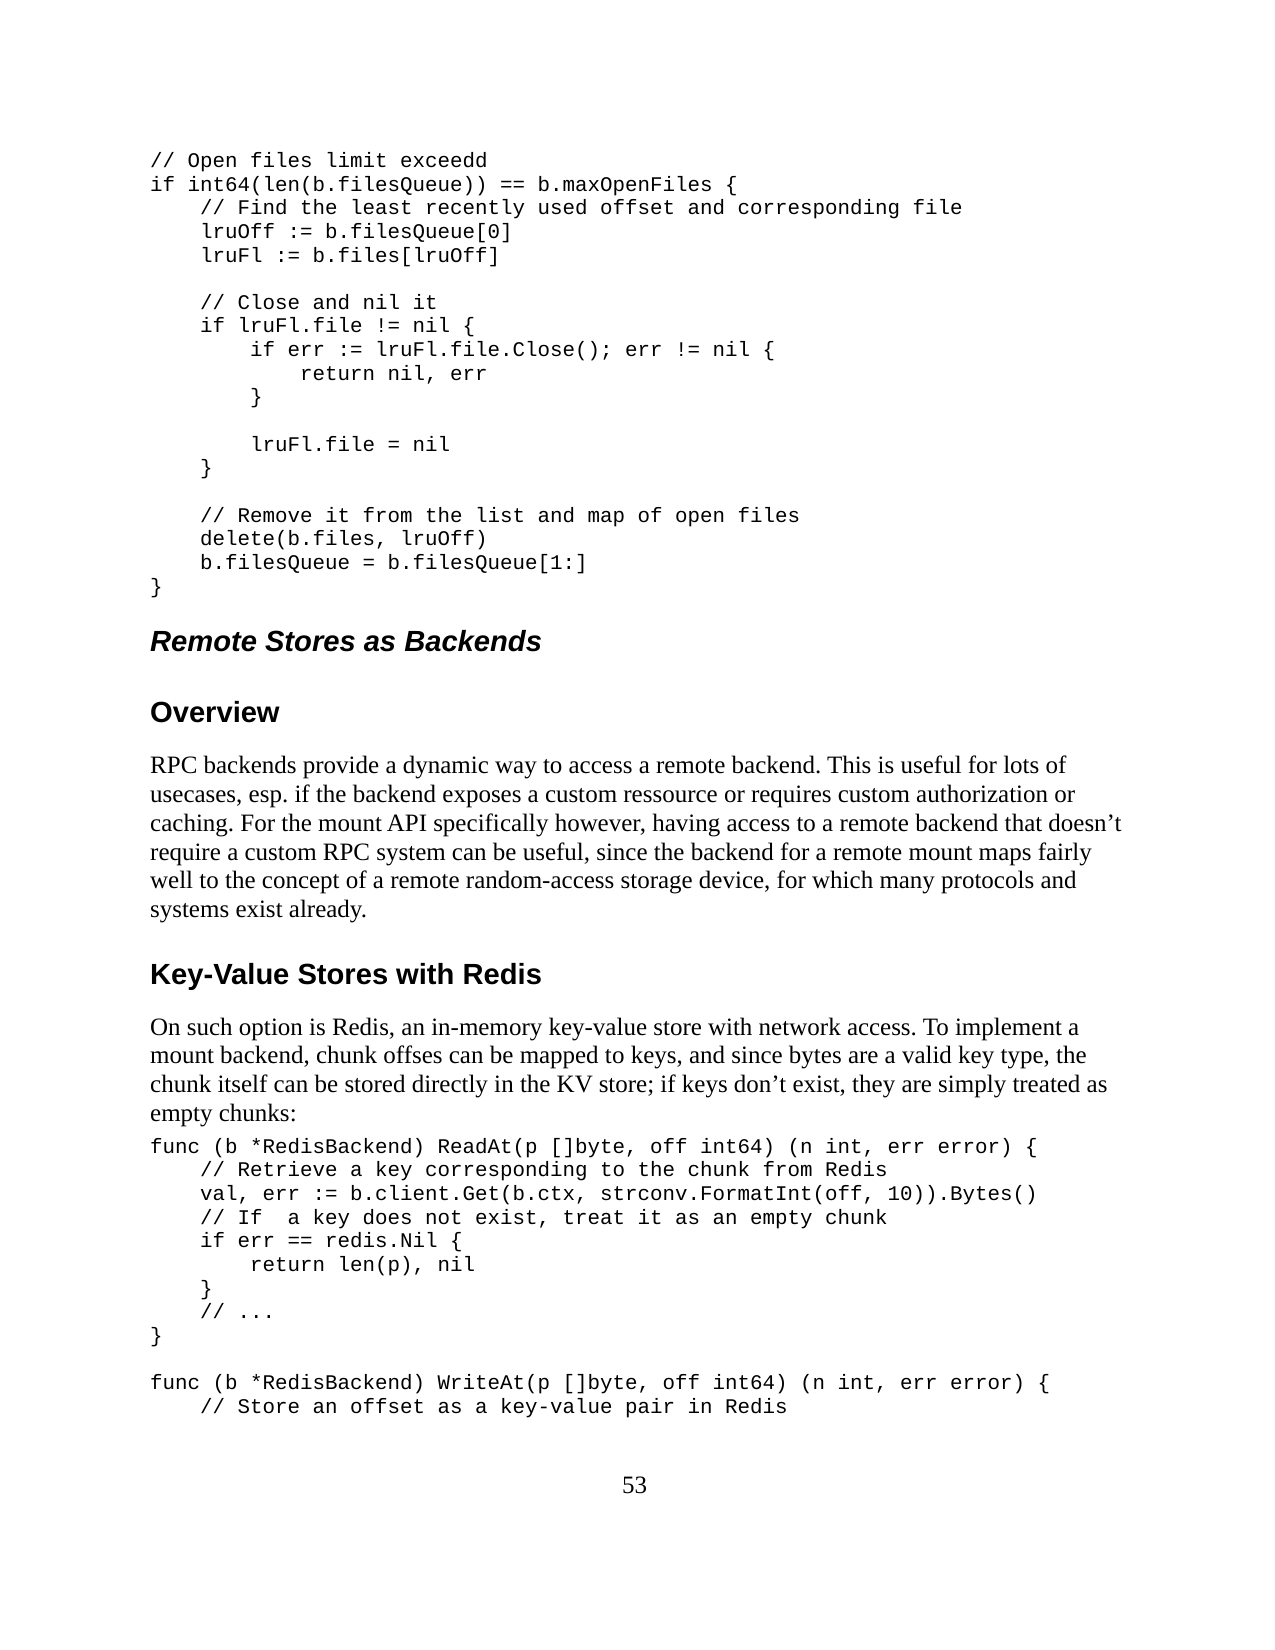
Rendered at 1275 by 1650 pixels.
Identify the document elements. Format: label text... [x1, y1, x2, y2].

text // Retrieve a key corresponding to the chunk from Redis [150, 1159, 1125, 1183]
text if err == redis.Nil { [150, 1230, 1125, 1254]
text // Find the least recently used offset and corresponding file [150, 197, 1125, 221]
subtitle Key-Value Stores with Redis [150, 957, 1125, 990]
text lruOff := b.filesQueue[0] [150, 221, 1125, 244]
text } [150, 386, 1125, 410]
text } [150, 457, 1125, 481]
text return nil, err [150, 363, 1125, 386]
text RPC backends provide a dynamic way to access a remote backend. This is useful for lots of usecases, esp. if the backend exposes a custom ressource or requires custom authorization or caching. For the mount API specifically however, having access to a remote backend that doesn’t require a custom RPC system can be useful, since the backend for a remote mount maps fairly well to the concept of a remote random-access storage device, for which many protocols and systems exist already. [150, 750, 1125, 923]
text // Store an offset as a key-value pair in Redis [150, 1396, 1125, 1419]
subtitle Remote Stores as Backends [150, 624, 1125, 658]
text // ... [150, 1301, 1125, 1325]
text b.filesQueue = b.filesQueue[1:] [150, 552, 1125, 576]
text if int64(len(b.filesQueue)) == b.maxOpenFiles { [150, 174, 1125, 197]
text return len(p), nil [150, 1254, 1125, 1278]
text lruFl.file = nil [150, 434, 1125, 457]
text lruFl := b.files[lruOff] [150, 244, 1125, 268]
text func (b *RedisBackend) WriteAt(p []byte, off int64) (n int, err error) { [150, 1372, 1125, 1396]
text // If a key does not exist, treat it as an empty chunk [150, 1207, 1125, 1230]
text } [150, 1278, 1125, 1301]
text } [150, 576, 1125, 599]
text delete(b.files, lruOff) [150, 528, 1125, 552]
text On such option is Redis, an in-memory key-value store with network access. To implement a mount backend, chunk offses can be mapped to keys, and since bytes are a valid key type, the chunk itself can be stored directly in the KV store; if keys don’t exist, they are simply treated as empty chunks: [150, 1012, 1125, 1127]
text if lruFl.file != nil { [150, 316, 1125, 339]
text // Close and nil it [150, 292, 1125, 316]
text if err := lruFl.file.Close(); err != nil { [150, 339, 1125, 363]
text // Remove it from the list and map of open files [150, 505, 1125, 528]
text val, err := b.client.Get(b.ctx, strconv.FormatInt(off, 10)).Bytes() [150, 1183, 1125, 1207]
text } [150, 1325, 1125, 1348]
text func (b *RedisBackend) ReadAt(p []byte, off int64) (n int, err error) { [150, 1136, 1125, 1159]
subtitle Overview [150, 695, 1125, 729]
text // Open files limit exceedd [150, 150, 1125, 174]
